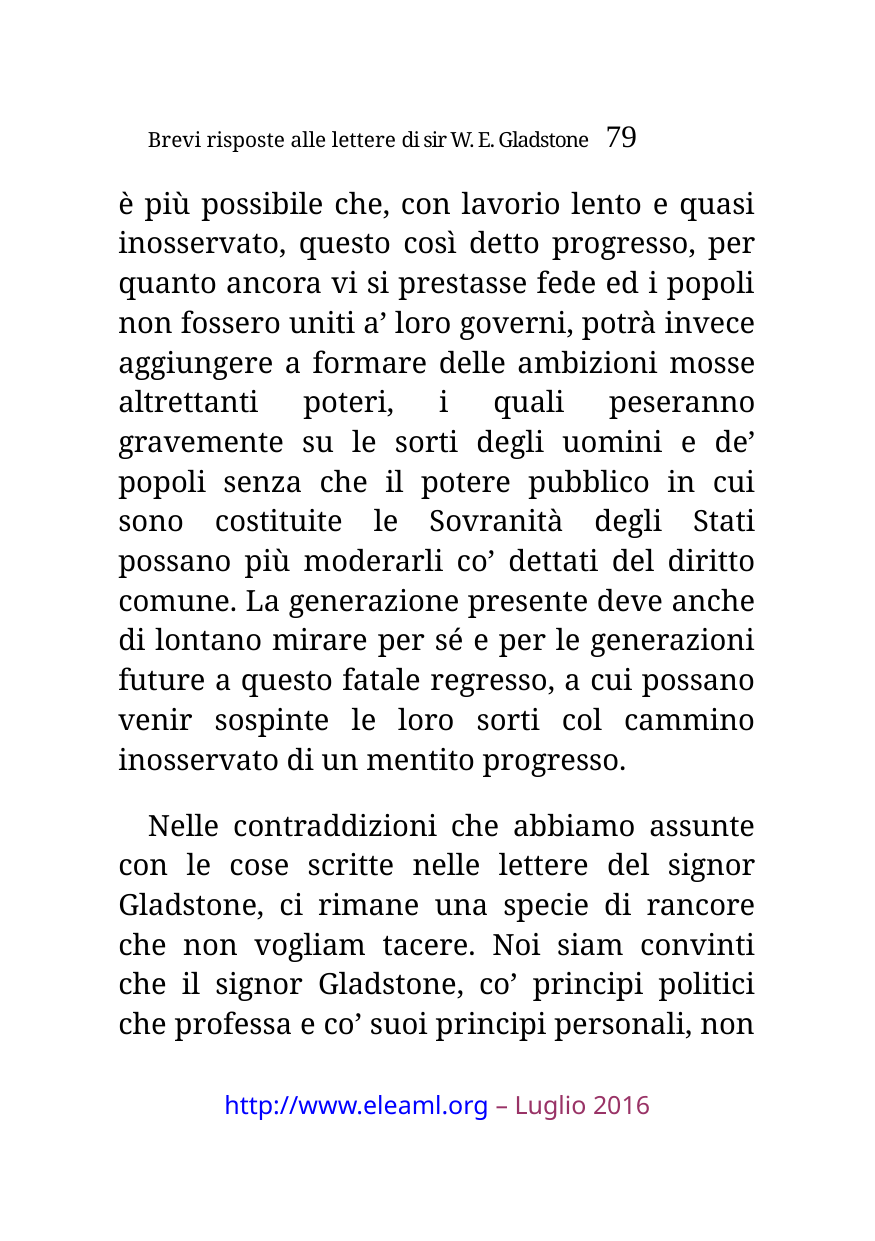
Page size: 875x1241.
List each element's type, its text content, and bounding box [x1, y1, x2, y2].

text è più possibile che, con lavorio lento e quasi inosservato, questo così detto progresso, per quanto ancora vi si prestasse fede ed i popoli non fossero uniti a’ loro governi, potrà invece aggiungere a formare delle ambizioni mosse altrettanti poteri, i quali peseranno gravemente su le sorti degli uomini e de’ popoli senza che il potere pubblico in cui sono costituite le Sovranità degli Stati possano più moderarli co’ dettati del diritto comune. La generazione presente deve anche di lontano mirare per sé e per le generazioni future a questo fatale regresso, a cui possano venir sospinte le loro sorti col cammino inosservato di un mentito progresso. [118, 183, 756, 778]
text Nelle contraddizioni che abbiamo assunte con le cose scritte nelle lettere del signor Gladstone, ci rimane una specie di rancore che non vogliam tacere. Noi siam convinti che il signor Gladstone, co’ principi politici che professa e co’ suoi principi personali, non [118, 805, 756, 1043]
